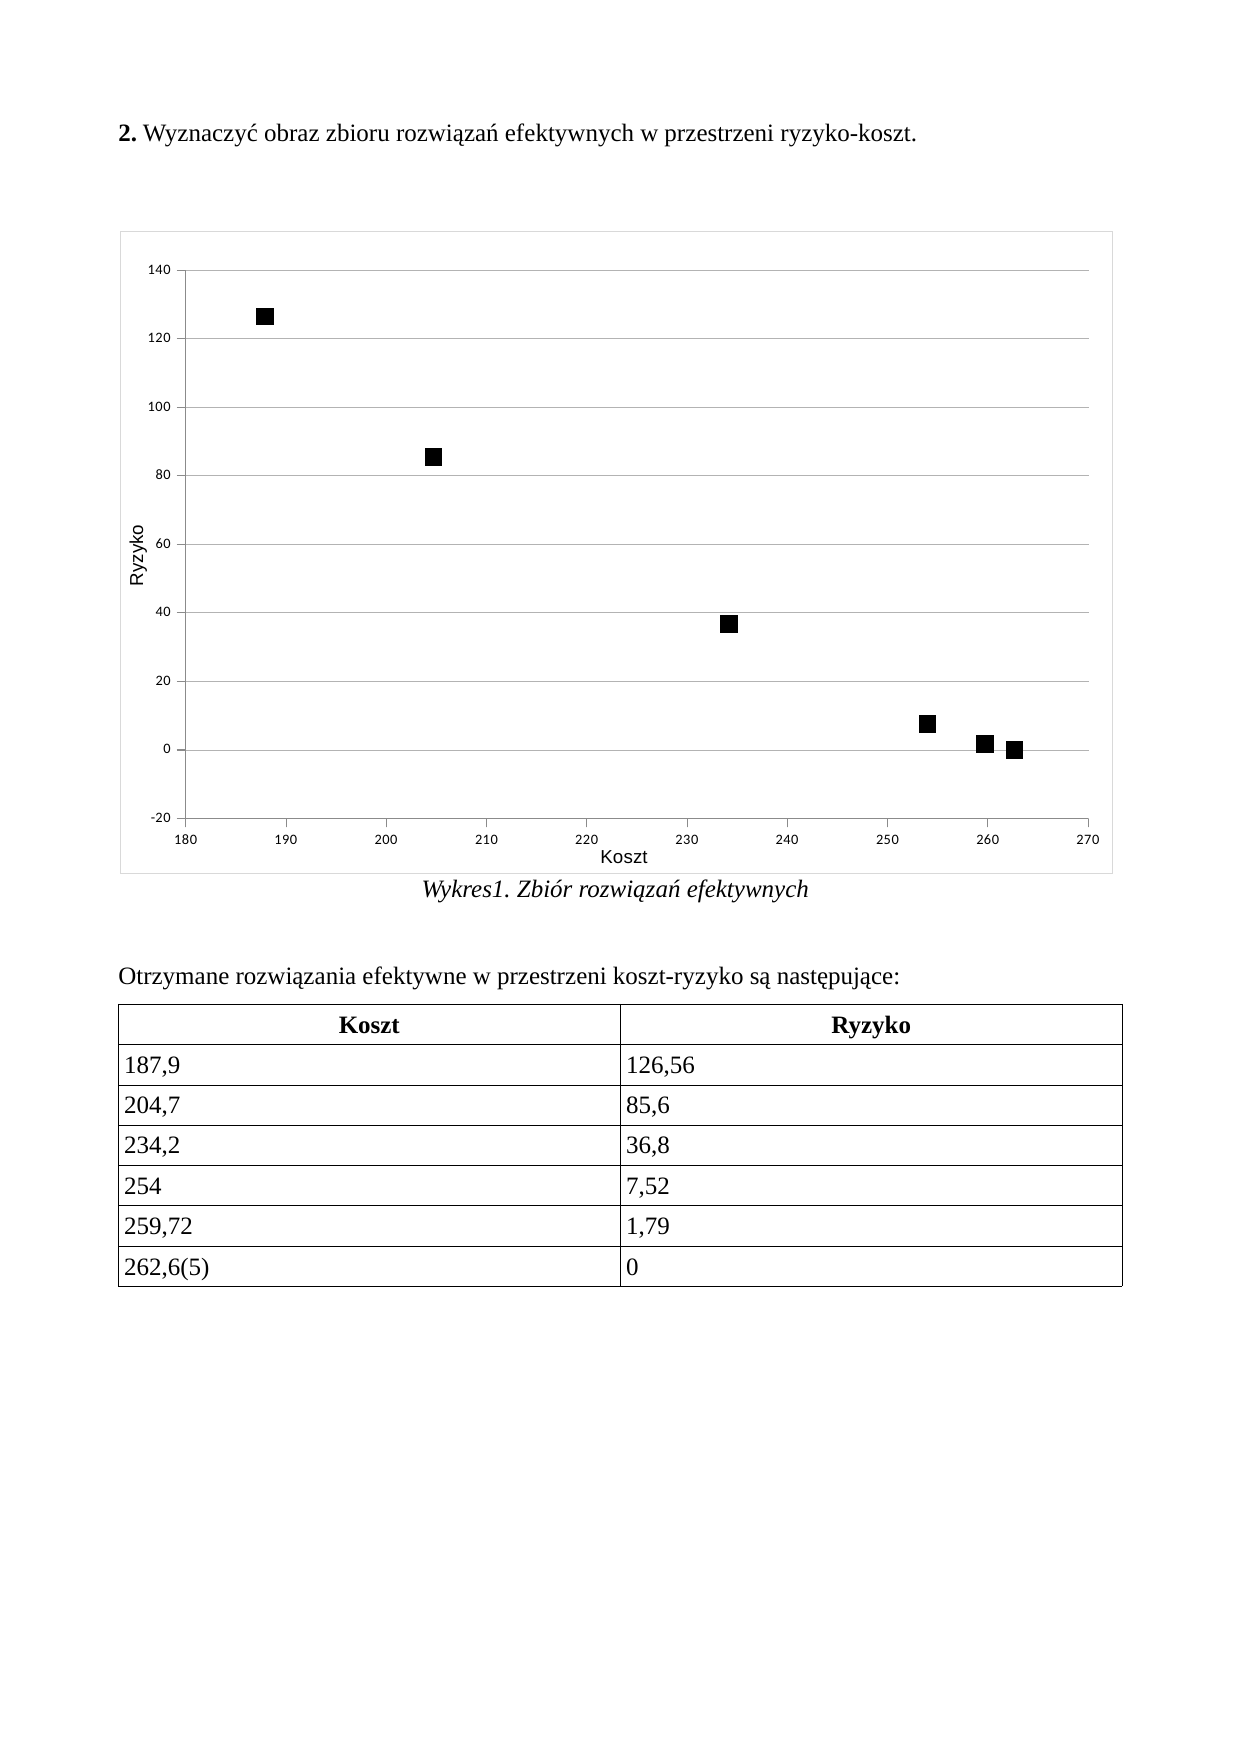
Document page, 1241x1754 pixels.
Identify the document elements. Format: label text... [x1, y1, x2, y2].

text Otrzymane rozwiązania efektywne w przestrzeni koszt-ryzyko są następujące: [118, 961, 1122, 989]
table_header Koszt [119, 1005, 620, 1044]
table_cell 126,56 [621, 1045, 1122, 1084]
table_cell 262,6(5) [119, 1247, 620, 1286]
table_header Ryzyko [621, 1005, 1122, 1044]
table_cell 254 [119, 1166, 620, 1205]
table_cell 7,52 [621, 1166, 1122, 1205]
text Wykres1. Zbiór rozwiązań efektywnych [119, 231, 1113, 903]
table_cell 85,6 [621, 1086, 1122, 1125]
table_cell 0 [621, 1247, 1122, 1286]
table_cell 234,2 [119, 1126, 620, 1165]
table_cell 187,9 [119, 1045, 620, 1084]
text 2. Wyznaczyć obraz zbioru rozwiązań efektywnych w przestrzeni ryzyko-koszt. [118, 118, 1122, 147]
table_cell 1,79 [621, 1206, 1122, 1246]
table_cell 36,8 [621, 1126, 1122, 1165]
table_cell 259,72 [119, 1206, 620, 1246]
table_cell 204,7 [119, 1086, 620, 1125]
